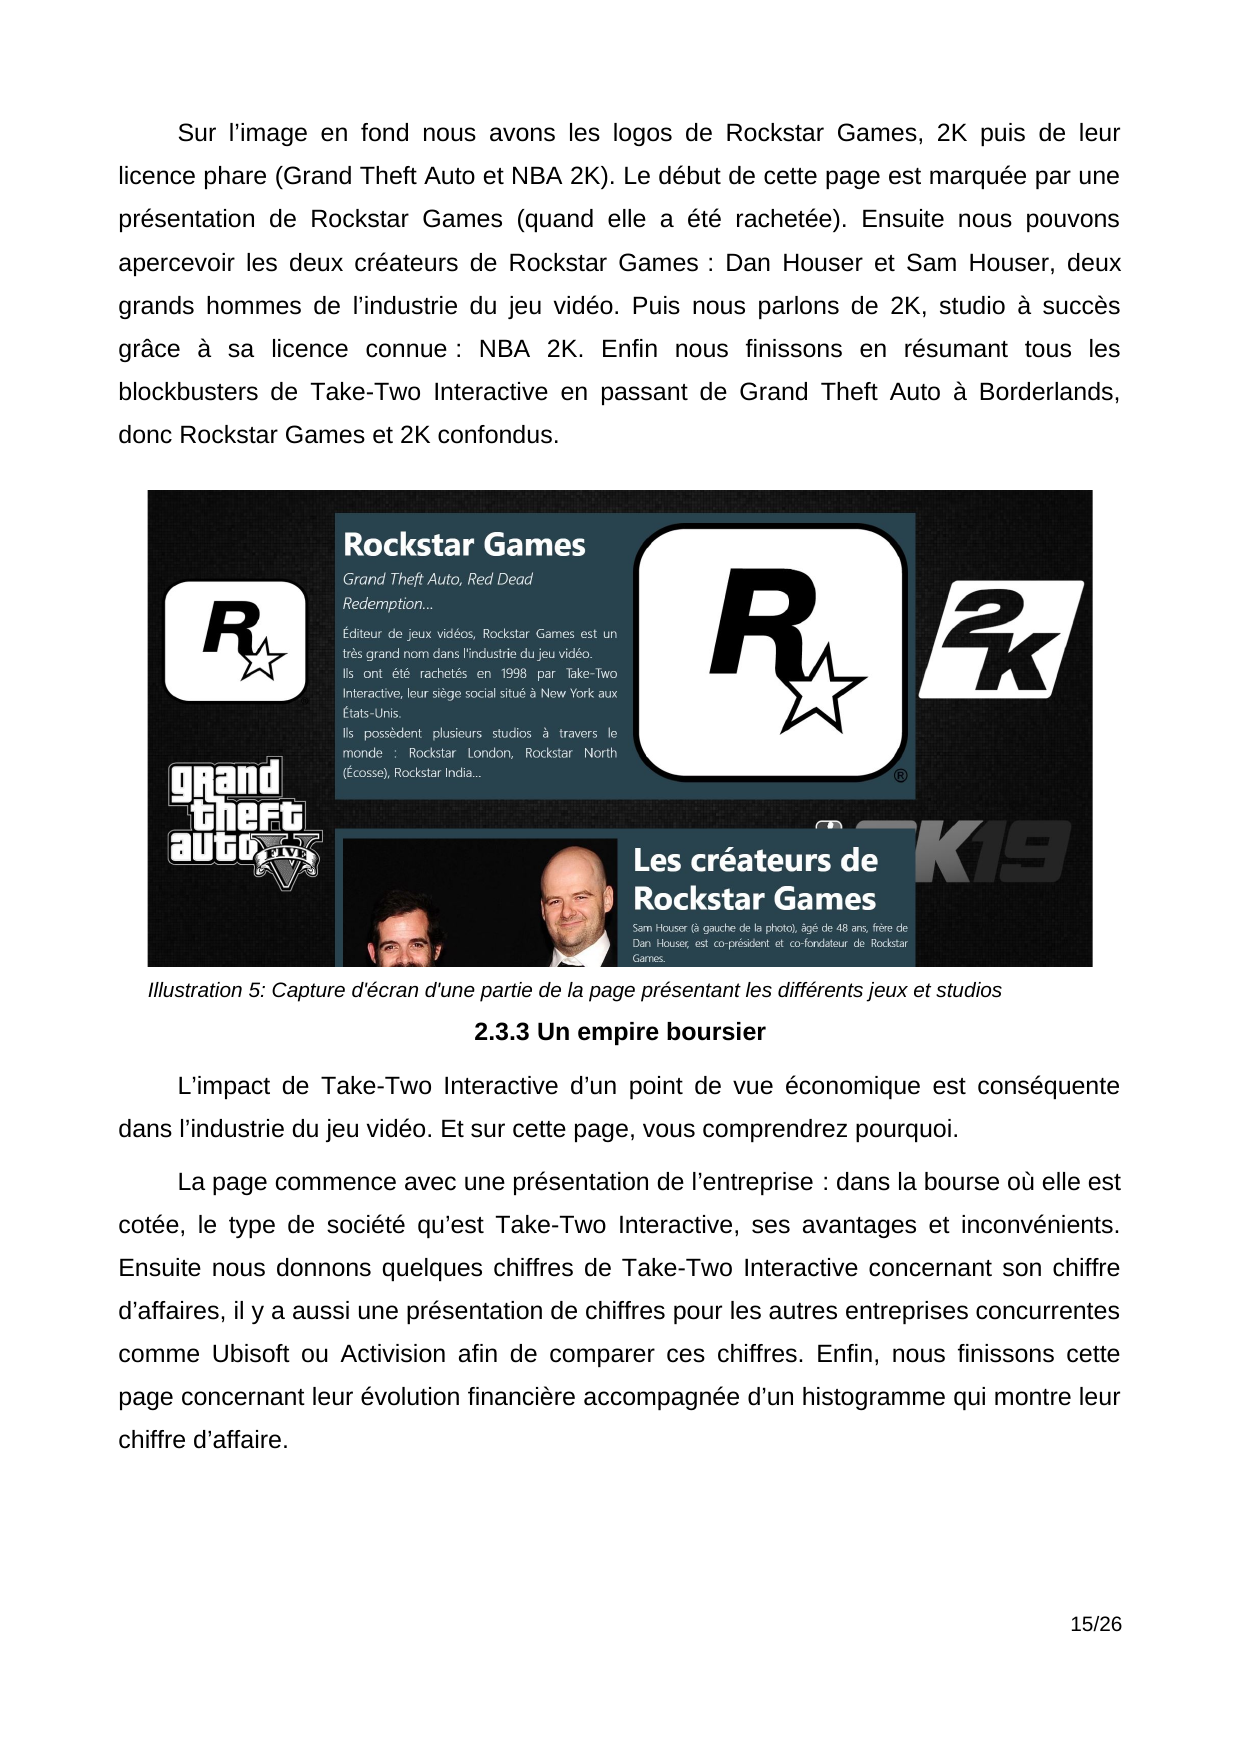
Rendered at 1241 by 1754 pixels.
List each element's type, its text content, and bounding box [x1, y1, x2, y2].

text L’impact de Take-Two Interactive d’un point de vue économique est conséquente dans l’industrie du jeu vidéo. Et sur cette page, vous comprendrez pourquoi. [118, 1071, 1122, 1143]
text Illustration 5: Capture d'écran d'une partie de la page présentant les différents jeux et studios [148, 967, 1093, 1002]
subtitle Un empire boursier [130, 478, 1110, 1045]
text Sur l’image en fond nous avons les logos de Rockstar Games, 2K puis de leur licence phare (Grand Theft Auto et NBA 2K). Le début de cette page est marquée par une présentation de Rockstar Games (quand elle a été rachetée). Ensuite nous pouvons apercevoir les deux créateurs de Rockstar Games : Dan Houser et Sam Houser, deux grands hommes de l’industrie du jeu vidéo. Puis nous parlons de 2K, studio à succès grâce à sa licence connue : NBA 2K. Enfin nous finissons en résumant tous les blockbusters de Take-Two Interactive en passant de Grand Theft Auto à Borderlands, donc Rockstar Games et 2K confondus. [118, 118, 1122, 449]
picture [147, 490, 1093, 967]
text La page commence avec une présentation de l’entreprise : dans la bourse où elle est cotée, le type de société qu’est Take-Two Interactive, ses avantages et inconvénients. Ensuite nous donnons quelques chiffres de Take-Two Interactive concernant son chiffre d’affaires, il y a aussi une présentation de chiffres pour les autres entreprises concurrentes comme Ubisoft ou Activision afin de comparer ces chiffres. Enfin, nous finissons cette page concernant leur évolution financière accompagnée d’un histogramme qui montre leur chiffre d’affaire. [118, 1166, 1122, 1454]
